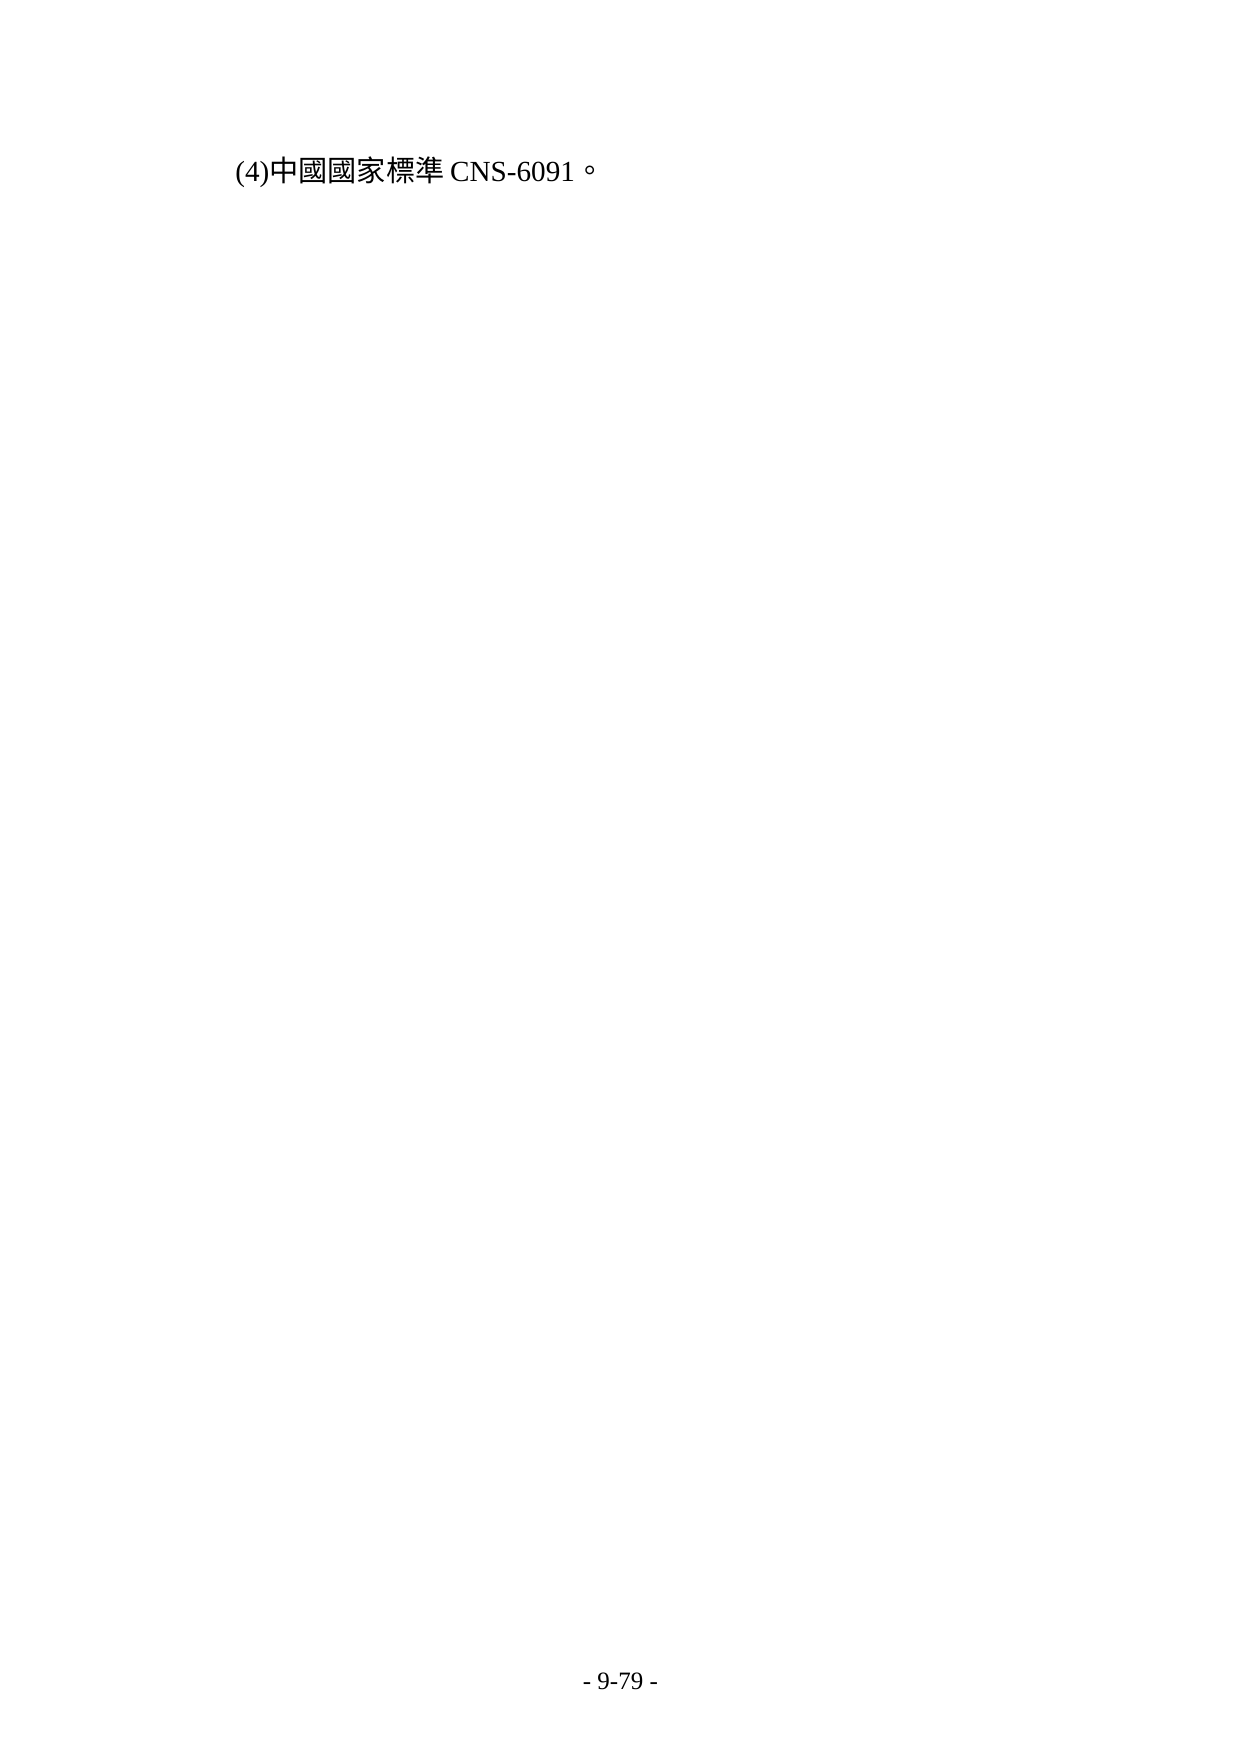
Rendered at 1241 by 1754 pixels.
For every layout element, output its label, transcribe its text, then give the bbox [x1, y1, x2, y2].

text (4)中國國家標準CNS-6091。 [235, 148, 1092, 190]
